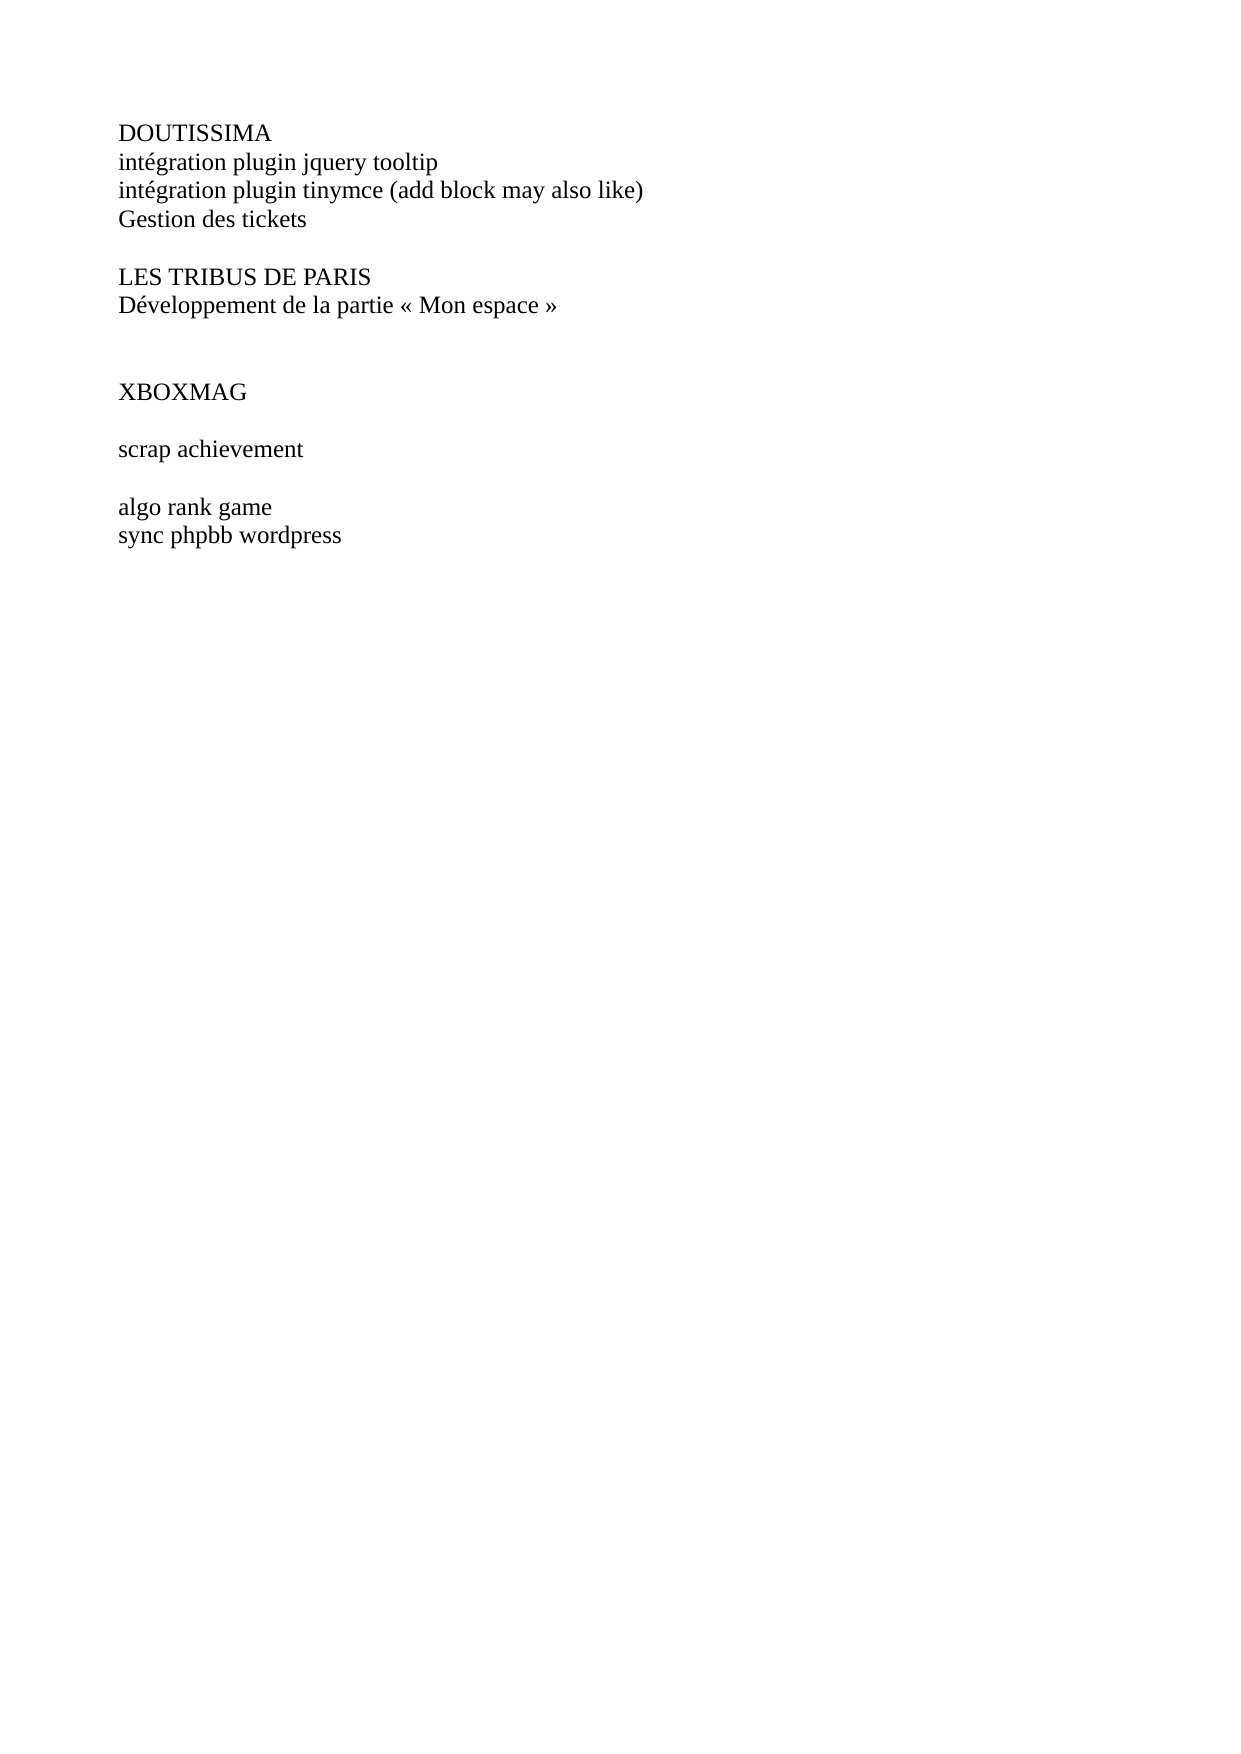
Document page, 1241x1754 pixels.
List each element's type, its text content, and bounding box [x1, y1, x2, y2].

text Développement de la partie « Mon espace » [118, 291, 1122, 319]
text intégration plugin jquery tooltip [118, 147, 1122, 176]
text Gestion des tickets [118, 204, 1122, 233]
text intégration plugin tinymce (add block may also like) [118, 176, 1122, 204]
text DOUTISSIMA [118, 118, 1122, 147]
text LES TRIBUS DE PARIS [118, 262, 1122, 291]
text XBOXMAG [118, 377, 1122, 406]
text algo rank game [118, 492, 1122, 521]
text sync phpbb wordpress [118, 521, 1122, 549]
text scrap achievement [118, 434, 1122, 463]
